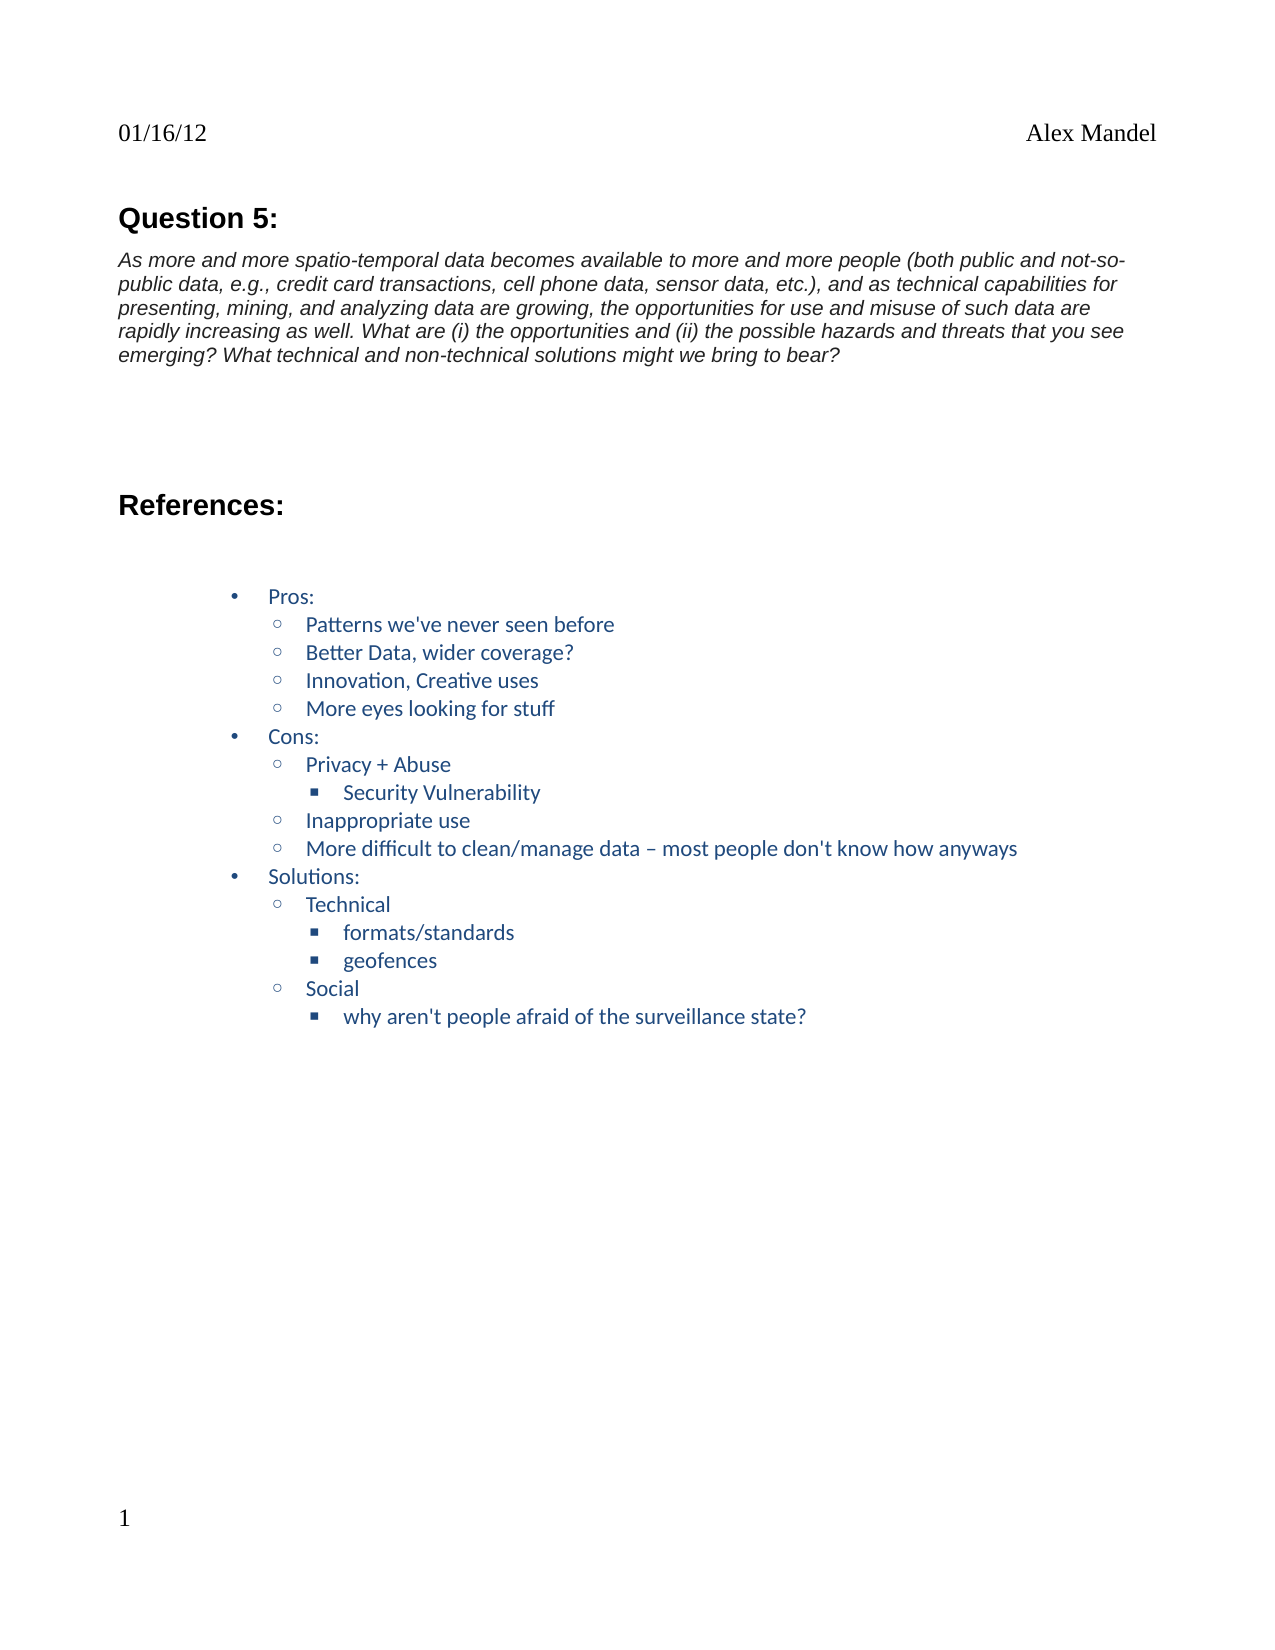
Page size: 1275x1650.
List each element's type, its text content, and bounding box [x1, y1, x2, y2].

list formats/standards [306, 918, 1157, 946]
list Innovation, Creative uses [268, 666, 1157, 694]
list Better Data, wider coverage? [268, 638, 1157, 666]
subtitle Question 5: [118, 201, 1157, 235]
list geofences [306, 946, 1157, 974]
list More eyes looking for stuff [268, 694, 1157, 722]
list Cons: [231, 722, 1157, 750]
list Technical [268, 890, 1157, 918]
list Inappropriate use [268, 806, 1157, 834]
list More difficult to clean/manage data – most people don't know how anyways [268, 834, 1157, 862]
text As more and more spatio-temporal data becomes available to more and more people (both public and not-so-public data, e.g., credit card transactions, cell phone data, sensor data, etc.), and as technical capabilities for presenting, mining, and analyzing data are growing, the opportunities for use and misuse of such data are rapidly increasing as well. What are (i) the opportunities and (ii) the possible hazards and threats that you see emerging? What technical and non-technical solutions might we bring to bear? [118, 247, 1157, 367]
list Social [268, 974, 1157, 1002]
list Patterns we've never seen before [268, 610, 1157, 638]
list Pros: [231, 582, 1157, 610]
list why aren't people afraid of the surveillance state? [306, 1002, 1157, 1030]
list Security Vulnerability [306, 778, 1157, 806]
subtitle References: [118, 488, 1157, 522]
list Privacy + Abuse [268, 750, 1157, 778]
list Solutions: [231, 862, 1157, 890]
